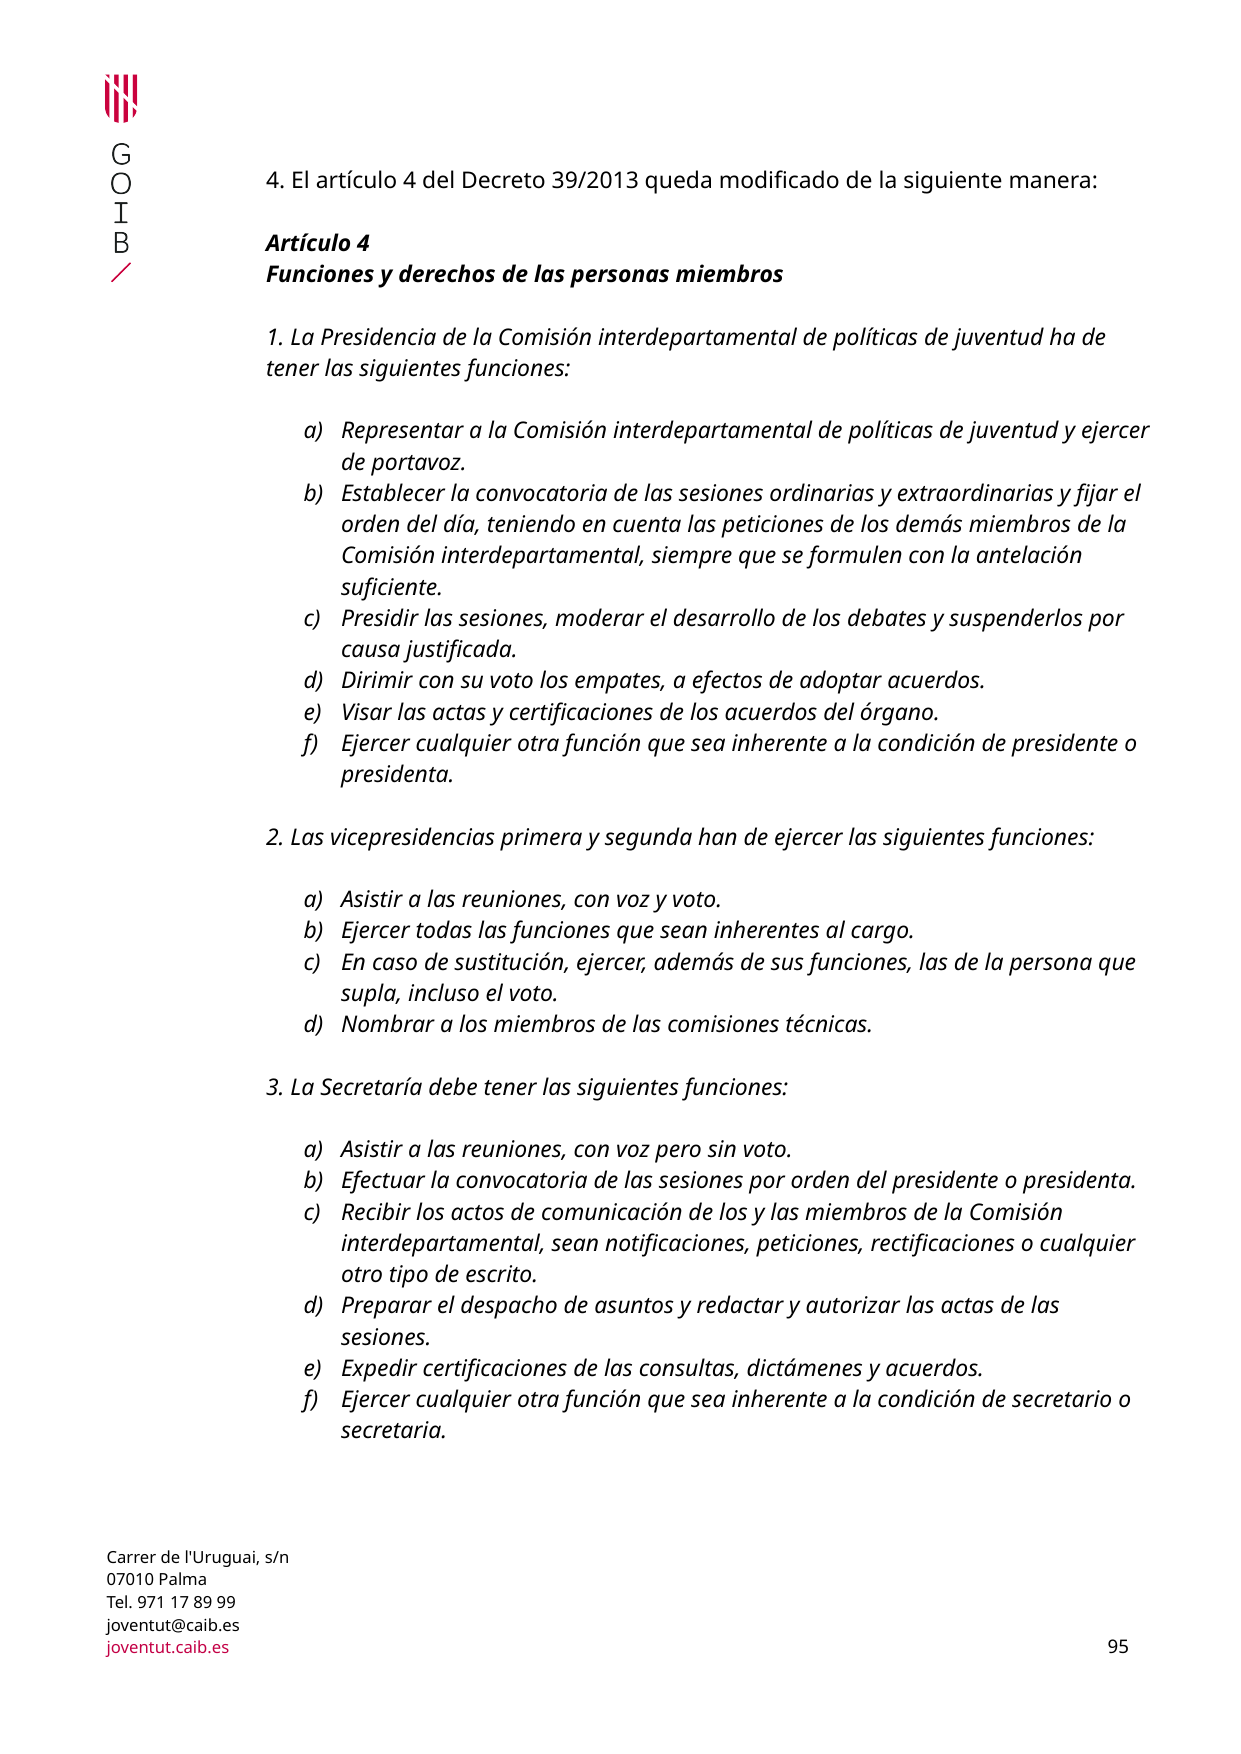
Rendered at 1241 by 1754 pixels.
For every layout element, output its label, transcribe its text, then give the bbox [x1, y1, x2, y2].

list Preparar el despacho de asuntos y redactar y autorizar las actas de las sesiones. [303, 1289, 1152, 1352]
list Visar las actas y certificaciones de los acuerdos del órgano. [303, 695, 1152, 727]
text 4. El artículo 4 del Decreto 39/2013 queda modificado de la siguiente manera: [266, 164, 1152, 195]
text Funciones y derechos de las personas miembros [266, 258, 1152, 289]
list En caso de sustitución, ejercer, además de sus funciones, las de la persona que supla, incluso el voto. [303, 945, 1152, 1008]
list Dirimir con su voto los empates, a efectos de adoptar acuerdos. [303, 664, 1152, 695]
list Presidir las sesiones, moderar el desarrollo de los debates y suspenderlos por causa justificada. [303, 602, 1152, 664]
list Representar a la Comisión interdepartamental de políticas de juventud y ejercer de portavoz. [303, 414, 1152, 477]
list Recibir los actos de comunicación de los y las miembros de la Comisión interdepartamental, sean notificaciones, peticiones, rectificaciones o cualquier otro tipo de escrito. [303, 1195, 1152, 1289]
list Asistir a las reuniones, con voz pero sin voto. [303, 1133, 1152, 1164]
text 1. La Presidencia de la Comisión interdepartamental de políticas de juventud ha de tener las siguientes funciones: [266, 320, 1152, 383]
list Nombrar a los miembros de las comisiones técnicas. [303, 1008, 1152, 1039]
list Asistir a las reuniones, con voz y voto. [303, 883, 1152, 914]
text 2. Las vicepresidencias primera y segunda han de ejercer las siguientes funciones: [266, 820, 1152, 852]
text Artículo 4 [266, 227, 1152, 258]
list Expedir certificaciones de las consultas, dictámenes y acuerdos. [303, 1352, 1152, 1383]
list Ejercer cualquier otra función que sea inherente a la condición de secretario o secretaria. [303, 1383, 1152, 1445]
list Establecer la convocatoria de las sesiones ordinarias y extraordinarias y fijar el orden del día, teniendo en cuenta las peticiones de los demás miembros de la Comisión interdepartamental, siempre que se formulen con la antelación suficiente. [303, 477, 1152, 602]
list Ejercer cualquier otra función que sea inherente a la condición de presidente o presidenta. [303, 727, 1152, 789]
picture [76, 51, 166, 313]
text 3. La Secretaría debe tener las siguientes funciones: [266, 1070, 1152, 1102]
list Efectuar la convocatoria de las sesiones por orden del presidente o presidenta. [303, 1164, 1152, 1195]
list Ejercer todas las funciones que sean inherentes al cargo. [303, 914, 1152, 945]
